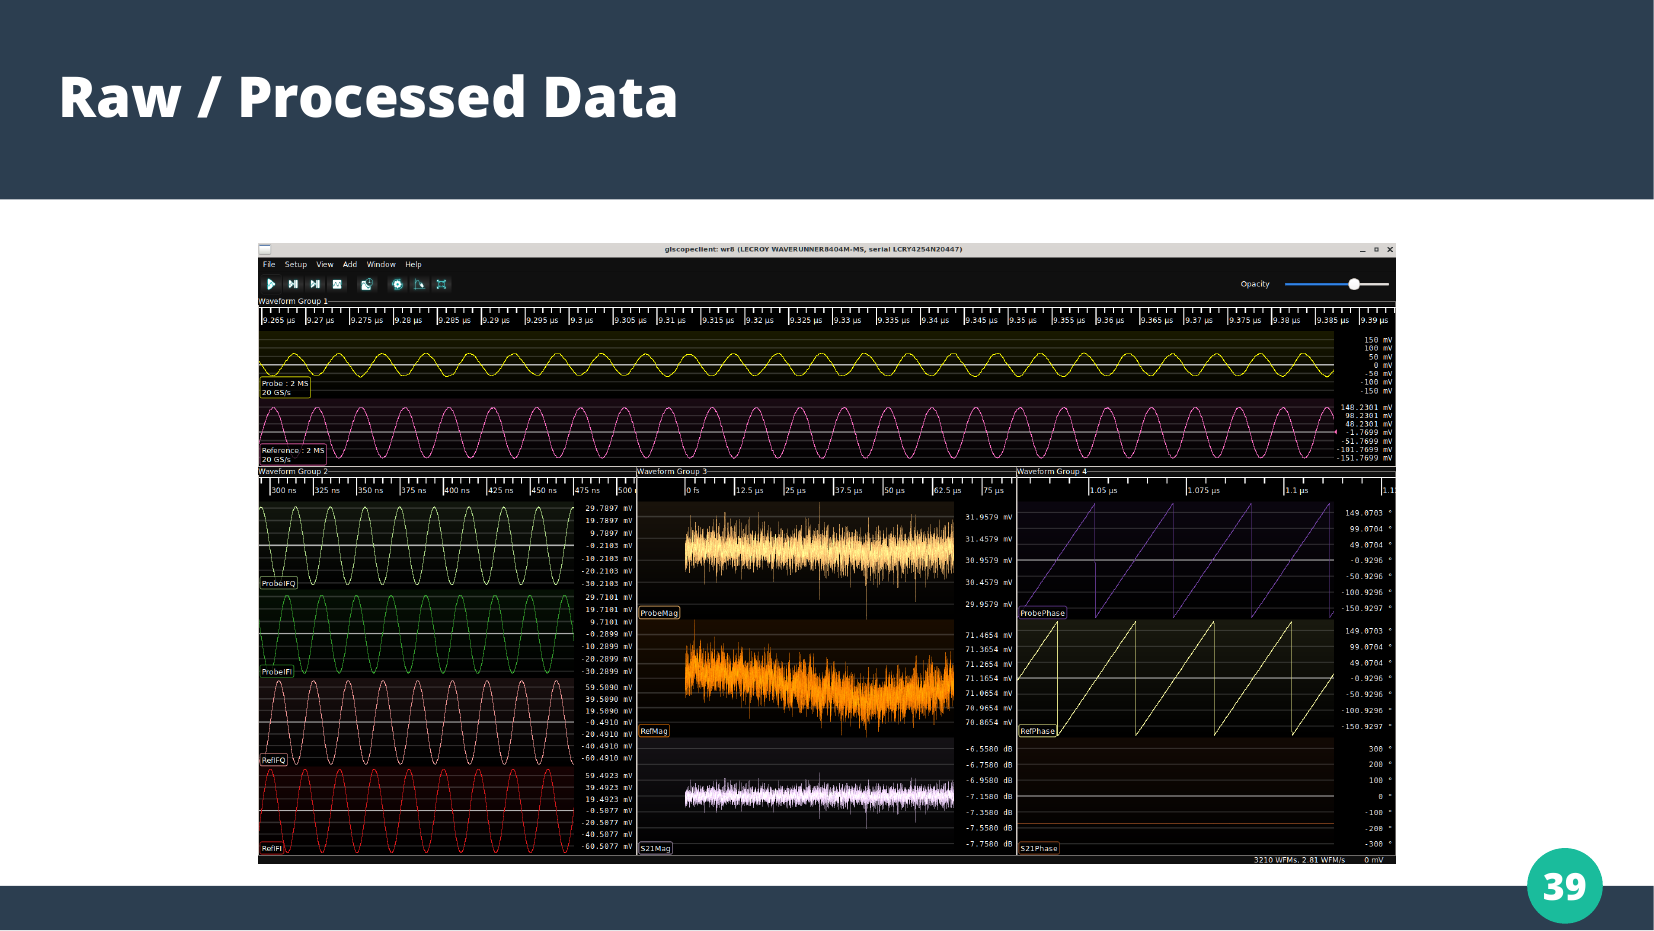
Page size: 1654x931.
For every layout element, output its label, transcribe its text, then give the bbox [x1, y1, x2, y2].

title Raw / Processed Data [59, 37, 1595, 155]
picture [258, 243, 1396, 864]
